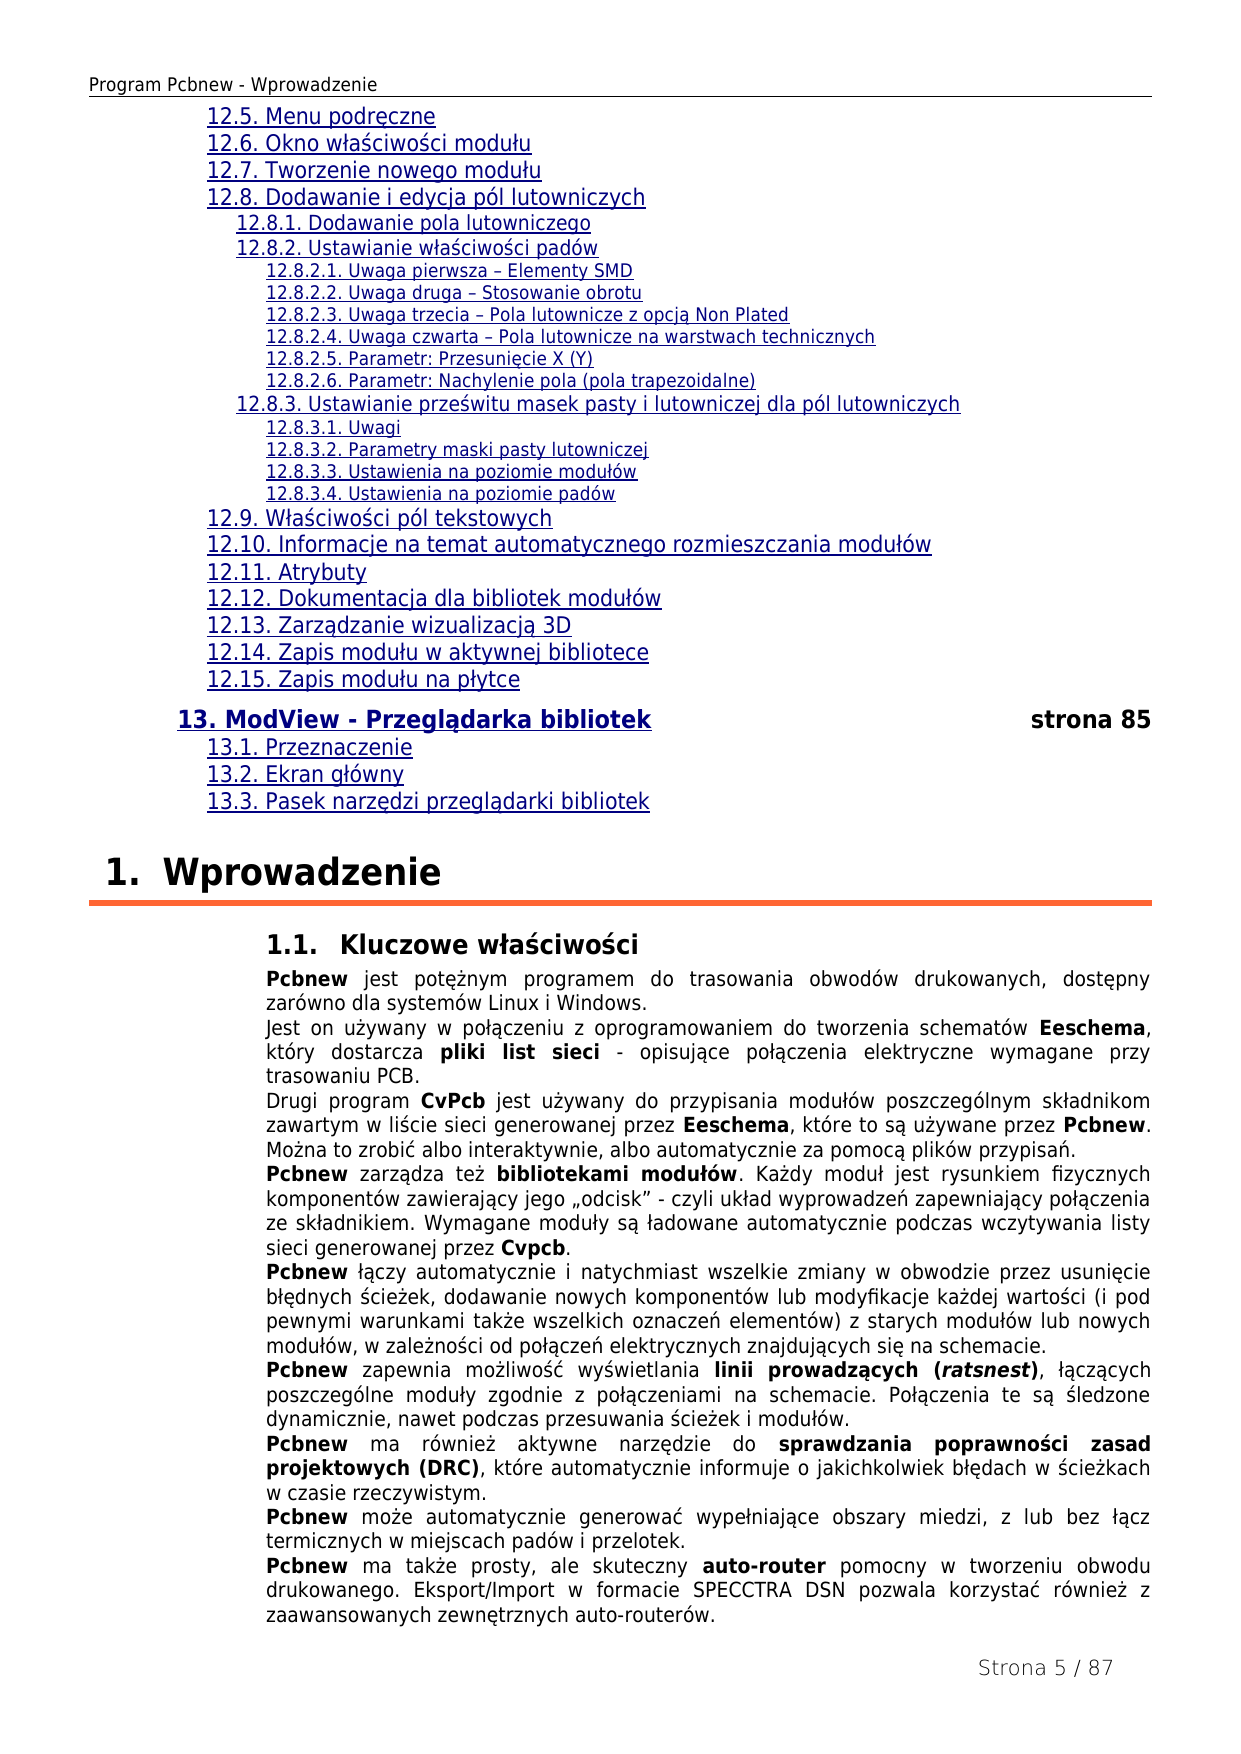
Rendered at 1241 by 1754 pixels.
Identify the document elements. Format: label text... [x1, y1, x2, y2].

text 12.8.2.6. Parametr: Nachylenie pola (pola trapezoidalne) [266, 370, 1152, 392]
text Drugi program CvPcb jest używany do przypisania modułów poszczególnym składnikom zawartym w liście sieci generowanej przez Eeschema, które to są używane przez Pcbnew. Można to zrobić albo interaktywnie, albo automatycznie za pomocą plików przypisań. [266, 1089, 1152, 1162]
text 12.8.2. Ustawianie właściwości padów [236, 236, 1152, 260]
text 12.8.2.2. Uwaga druga – Stosowanie obrotu [266, 282, 1152, 304]
text Pcbnew łączy automatycznie i natychmiast wszelkie zmiany w obwodzie przez usunięcie błędnych ścieżek, dodawanie nowych komponentów lub modyfikacje każdej wartości (i pod pewnymi warunkami także wszelkich oznaczeń elementów) z starych modułów lub nowych modułów, w zależności od połączeń elektrycznych znajdujących się na schemacie. [266, 1260, 1152, 1358]
text 12.8.3.2. Parametry maski pasty lutowniczej [266, 438, 1152, 461]
text 12.8.2.1. Uwaga pierwsza – Elementy SMD [266, 260, 1152, 282]
text 12.12. Dokumentacja dla bibliotek modułów [207, 585, 1152, 612]
text 13.2. Ekran główny [207, 761, 1152, 788]
text 12.8. Dodawanie i edycja pól lutowniczych [207, 184, 1152, 211]
text 12.8.2.5. Parametr: Przesunięcie X (Y) [266, 348, 1152, 370]
text Pcbnew zarządza też bibliotekami modułów. Każdy moduł jest rysunkiem fizycznych komponentów zawierający jego „odcisk” - czyli układ wyprowadzeń zapewniający połączenia ze składnikiem. Wymagane moduły są ładowane automatycznie podczas wczytywania listy sieci generowanej przez Cvpcb. [266, 1162, 1152, 1260]
text 12.8.3.1. Uwagi [266, 417, 1152, 438]
text 12.5. Menu podręczne [207, 103, 1152, 130]
text Pcbnew może automatycznie generować wypełniające obszary miedzi, z lub bez łącz termicznych w miejscach padów i przelotek. [266, 1505, 1152, 1554]
text Pcbnew zapewnia możliwość wyświetlania linii prowadzących (ratsnest), łączących poszczególne moduły zgodnie z połączeniami na schemacie. Połączenia te są śledzone dynamicznie, nawet podczas przesuwania ścieżek i modułów. [266, 1358, 1152, 1432]
subtitle Kluczowe właściwości [266, 929, 1152, 961]
subtitle Wprowadzenie [88, 844, 1152, 906]
text 12.14. Zapis modułu w aktywnej bibliotece [207, 639, 1152, 666]
text 12.15. Zapis modułu na płytce [207, 666, 1152, 693]
text 12.8.3.4. Ustawienia na poziomie padów [266, 482, 1152, 504]
text 12.6. Okno właściwości modułu [207, 130, 1152, 157]
text 12.8.2.3. Uwaga trzecia – Pola lutownicze z opcją Non Plated [266, 304, 1152, 326]
text 12.8.1. Dodawanie pola lutowniczego [236, 211, 1152, 236]
text 12.8.3. Ustawianie prześwitu masek pasty i lutowniczej dla pól lutowniczych [236, 392, 1152, 417]
text 13.3. Pasek narzędzi przeglądarki bibliotek [207, 788, 1152, 815]
text 12.8.3.3. Ustawienia na poziomie modułów [266, 461, 1152, 482]
text Pcbnew jest potężnym programem do trasowania obwodów drukowanych, dostępny zarówno dla systemów Linux i Windows. [266, 966, 1152, 1015]
text 13. ModView - Przeglądarka bibliotek strona 85 [177, 705, 1152, 734]
text 12.10. Informacje na temat automatycznego rozmieszczania modułów [207, 531, 1152, 558]
text 12.11. Atrybuty [207, 558, 1152, 585]
text Pcbnew ma także prosty, ale skuteczny auto-router pomocny w tworzeniu obwodu drukowanego. Eksport/Import w formacie SPECCTRA DSN pozwala korzystać również z zaawansowanych zewnętrznych auto-routerów. [266, 1554, 1152, 1627]
text Pcbnew ma również aktywne narzędzie do sprawdzania poprawności zasad projektowych (DRC), które automatycznie informuje o jakichkolwiek błędach w ścieżkach w czasie rzeczywistym. [266, 1432, 1152, 1505]
text 12.13. Zarządzanie wizualizacją 3D [207, 612, 1152, 639]
text Jest on używany w połączeniu z oprogramowaniem do tworzenia schematów Eeschema, który dostarcza pliki list sieci - opisujące połączenia elektryczne wymagane przy trasowaniu PCB. [266, 1015, 1152, 1089]
text 12.8.2.4. Uwaga czwarta – Pola lutownicze na warstwach technicznych [266, 326, 1152, 348]
text 12.7. Tworzenie nowego modułu [207, 157, 1152, 184]
text 13.1. Przeznaczenie [207, 734, 1152, 761]
text 12.9. Właściwości pól tekstowych [207, 504, 1152, 531]
